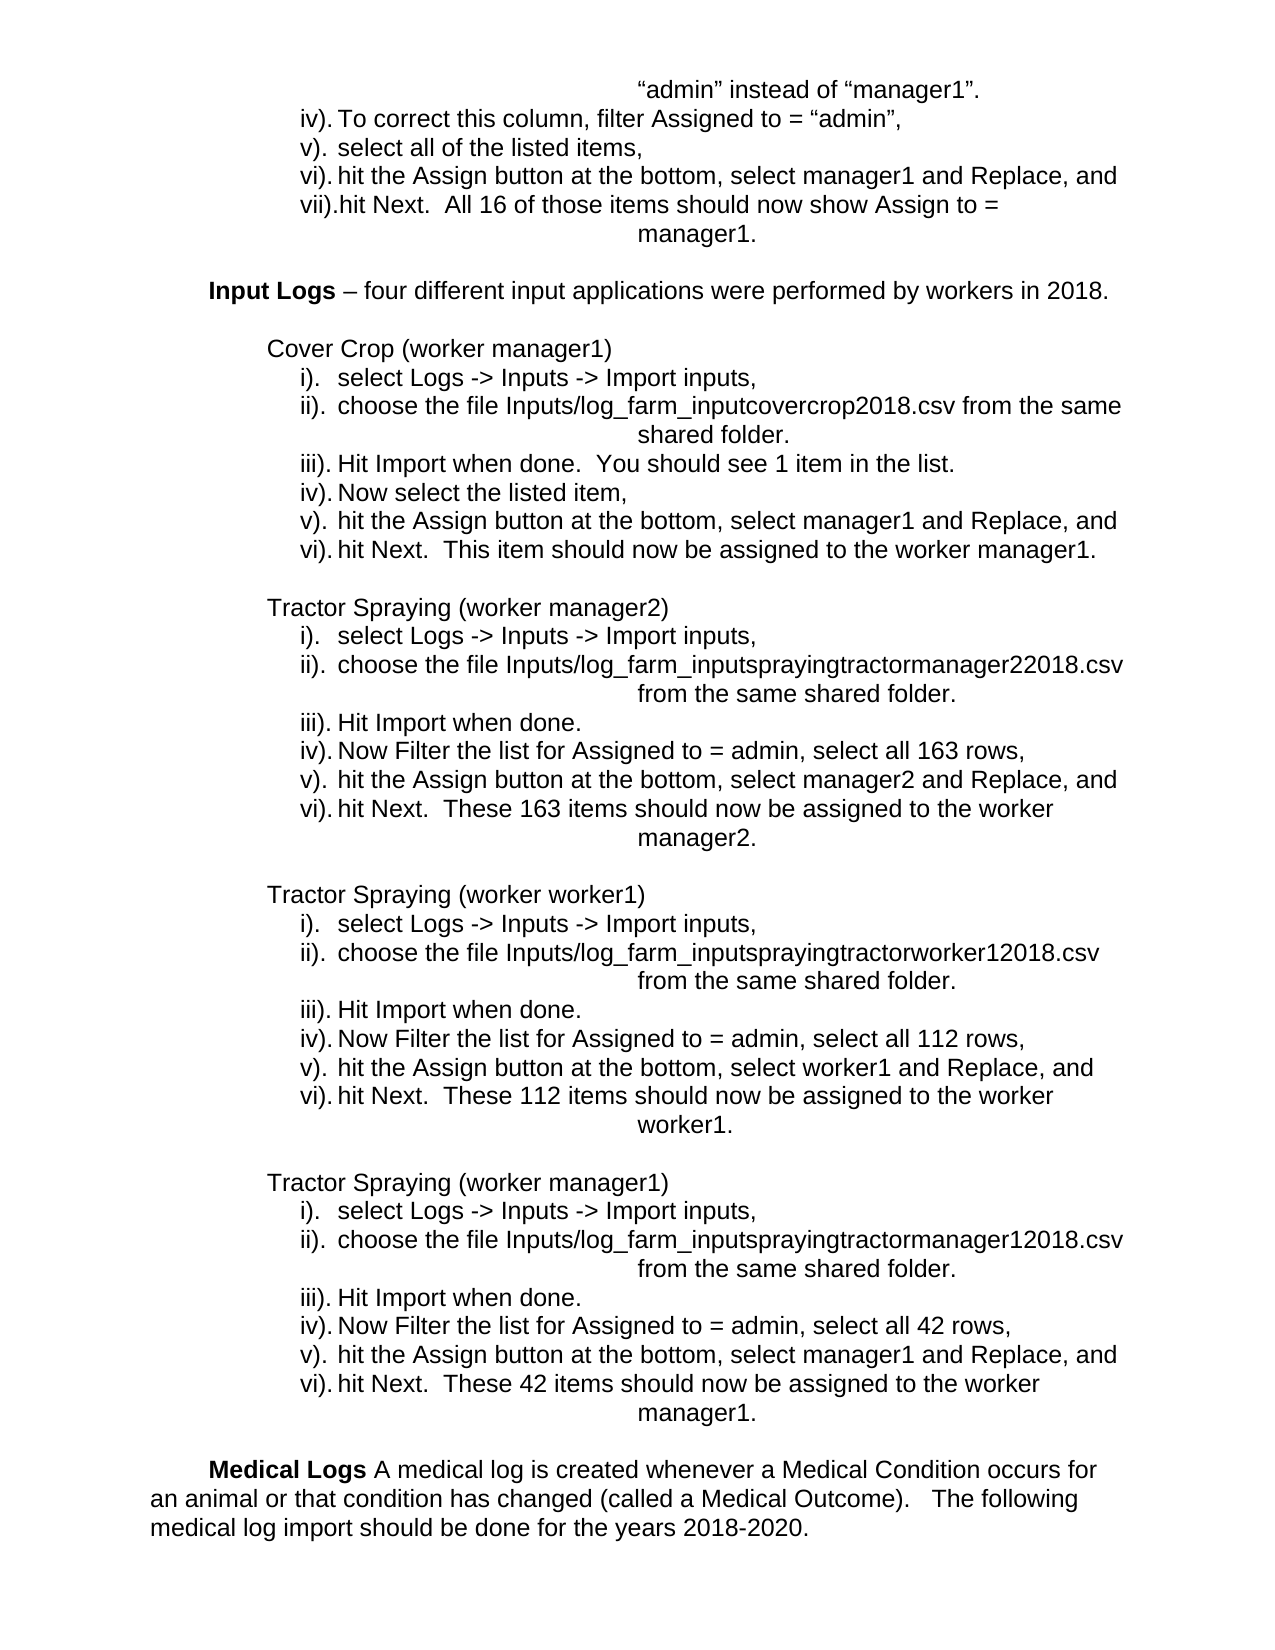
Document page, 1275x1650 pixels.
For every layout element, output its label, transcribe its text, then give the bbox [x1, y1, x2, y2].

list Now Filter the list for Assigned to = admin, select all 112 rows, [300, 1024, 1125, 1052]
list select Logs -> Inputs -> Import inputs, [300, 621, 1125, 650]
list hit Next. These 42 items should now be assigned to the worker manager1. [300, 1369, 1125, 1426]
list hit the Assign button at the bottom, select manager1 and Replace, and [300, 161, 1125, 190]
list hit the Assign button at the bottom, select manager2 and Replace, and [300, 765, 1125, 794]
list choose the file Inputs/log_farm_inputsprayingtractormanager22018.csv from the same shared folder. [300, 650, 1125, 707]
text Tractor Spraying (worker manager1) [150, 1167, 1125, 1196]
list choose the file Inputs/log_farm_inputcovercrop2018.csv from the same shared folder. [300, 391, 1125, 449]
list hit Next. This item should now be assigned to the worker manager1. [300, 535, 1125, 564]
text Input Logs – four different input applications were performed by workers in 2018. [150, 276, 1125, 305]
list hit Next. These 112 items should now be assigned to the worker worker1. [300, 1081, 1125, 1139]
text Medical Logs A medical log is created whenever a Medical Condition occurs for an animal or that condition has changed (called a Medical Outcome). The following medical log import should be done for the years 2018-2020. [150, 1455, 1125, 1541]
list select Logs -> Inputs -> Import inputs, [300, 1196, 1125, 1225]
list hit the Assign button at the bottom, select manager1 and Replace, and [300, 1340, 1125, 1369]
list choose the file Inputs/log_farm_inputsprayingtractorworker12018.csv from the same shared folder. [300, 937, 1125, 995]
list choose the file Inputs/log_farm_inputsprayingtractormanager12018.csv from the same shared folder. [300, 1225, 1125, 1282]
list Hit Import when done. You should see 1 item in the list. [300, 449, 1125, 477]
text Tractor Spraying (worker worker1) [150, 880, 1125, 909]
list hit Next. All 16 of those items should now show Assign to = manager1. [300, 190, 1125, 247]
list Now Filter the list for Assigned to = admin, select all 42 rows, [300, 1311, 1125, 1340]
list hit the Assign button at the bottom, select manager1 and Replace, and [300, 506, 1125, 535]
list Hit Import when done. [300, 1282, 1125, 1311]
list “admin” instead of “manager1”. [300, 75, 1125, 104]
list Hit Import when done. [300, 707, 1125, 736]
list Now Filter the list for Assigned to = admin, select all 163 rows, [300, 736, 1125, 765]
list select Logs -> Inputs -> Import inputs, [300, 909, 1125, 937]
list select Logs -> Inputs -> Import inputs, [300, 362, 1125, 391]
list Now select the listed item, [300, 477, 1125, 506]
list Hit Import when done. [300, 995, 1125, 1024]
list hit Next. These 163 items should now be assigned to the worker manager2. [300, 794, 1125, 851]
list To correct this column, filter Assigned to = “admin”, [300, 104, 1125, 132]
text Tractor Spraying (worker manager2) [150, 592, 1125, 621]
text Cover Crop (worker manager1) [150, 334, 1125, 362]
list select all of the listed items, [300, 132, 1125, 161]
list hit the Assign button at the bottom, select worker1 and Replace, and [300, 1052, 1125, 1081]
